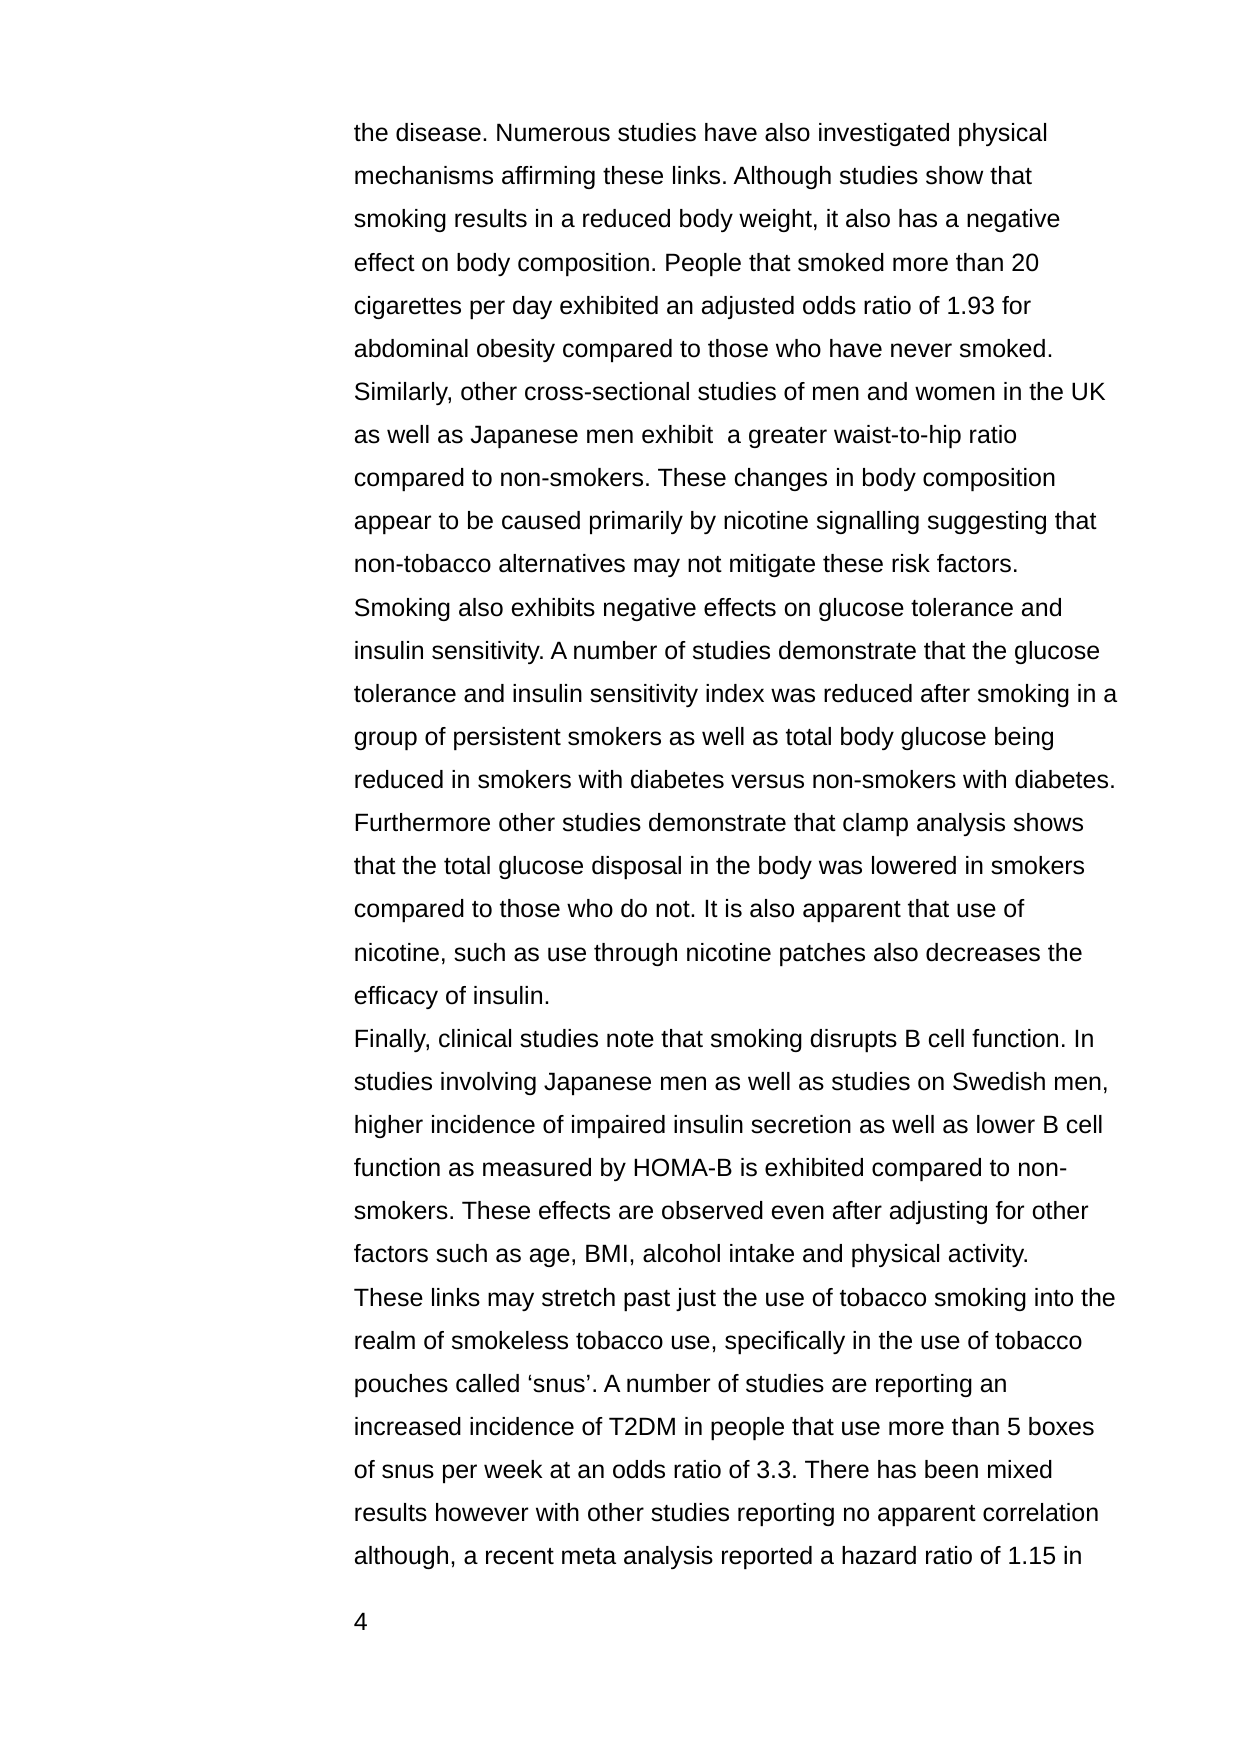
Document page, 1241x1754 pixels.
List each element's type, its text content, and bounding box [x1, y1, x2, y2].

text These links may stretch past just the use of tobacco smoking into the realm of smokeless tobacco use, specifically in the use of tobacco pouches called ‘snus’. A number of studies are reporting an increased incidence of T2DM in people that use more than 5 boxes of snus per week at an odds ratio of 3.3. There has been mixed results however with other studies reporting no apparent correlation although, a recent meta analysis reported a hazard ratio of 1.15 in [354, 1282, 1122, 1570]
text Finally, clinical studies note that smoking disrupts B cell function. In studies involving Japanese men as well as studies on Swedish men, higher incidence of impaired insulin secretion as well as lower B cell function as measured by HOMA-B is exhibited compared to non-smokers. These effects are observed even after adjusting for other factors such as age, BMI, alcohol intake and physical activity. [354, 1024, 1122, 1268]
text the disease. Numerous studies have also investigated physical mechanisms affirming these links. Although studies show that smoking results in a reduced body weight, it also has a negative effect on body composition. People that smoked more than 20 cigarettes per day exhibited an adjusted odds ratio of 1.93 for abdominal obesity compared to those who have never smoked. Similarly, other cross-sectional studies of men and women in the UK as well as Japanese men exhibit a greater waist-to-hip ratio compared to non-smokers. These changes in body composition appear to be caused primarily by nicotine signalling suggesting that non-tobacco alternatives may not mitigate these risk factors. Smoking also exhibits negative effects on glucose tolerance and insulin sensitivity. A number of studies demonstrate that the glucose tolerance and insulin sensitivity index was reduced after smoking in a group of persistent smokers as well as total body glucose being reduced in smokers with diabetes versus non-smokers with diabetes. Furthermore other studies demonstrate that clamp analysis shows that the total glucose disposal in the body was lowered in smokers compared to those who do not. It is also apparent that use of nicotine, such as use through nicotine patches also decreases the efficacy of insulin. [354, 118, 1122, 1009]
